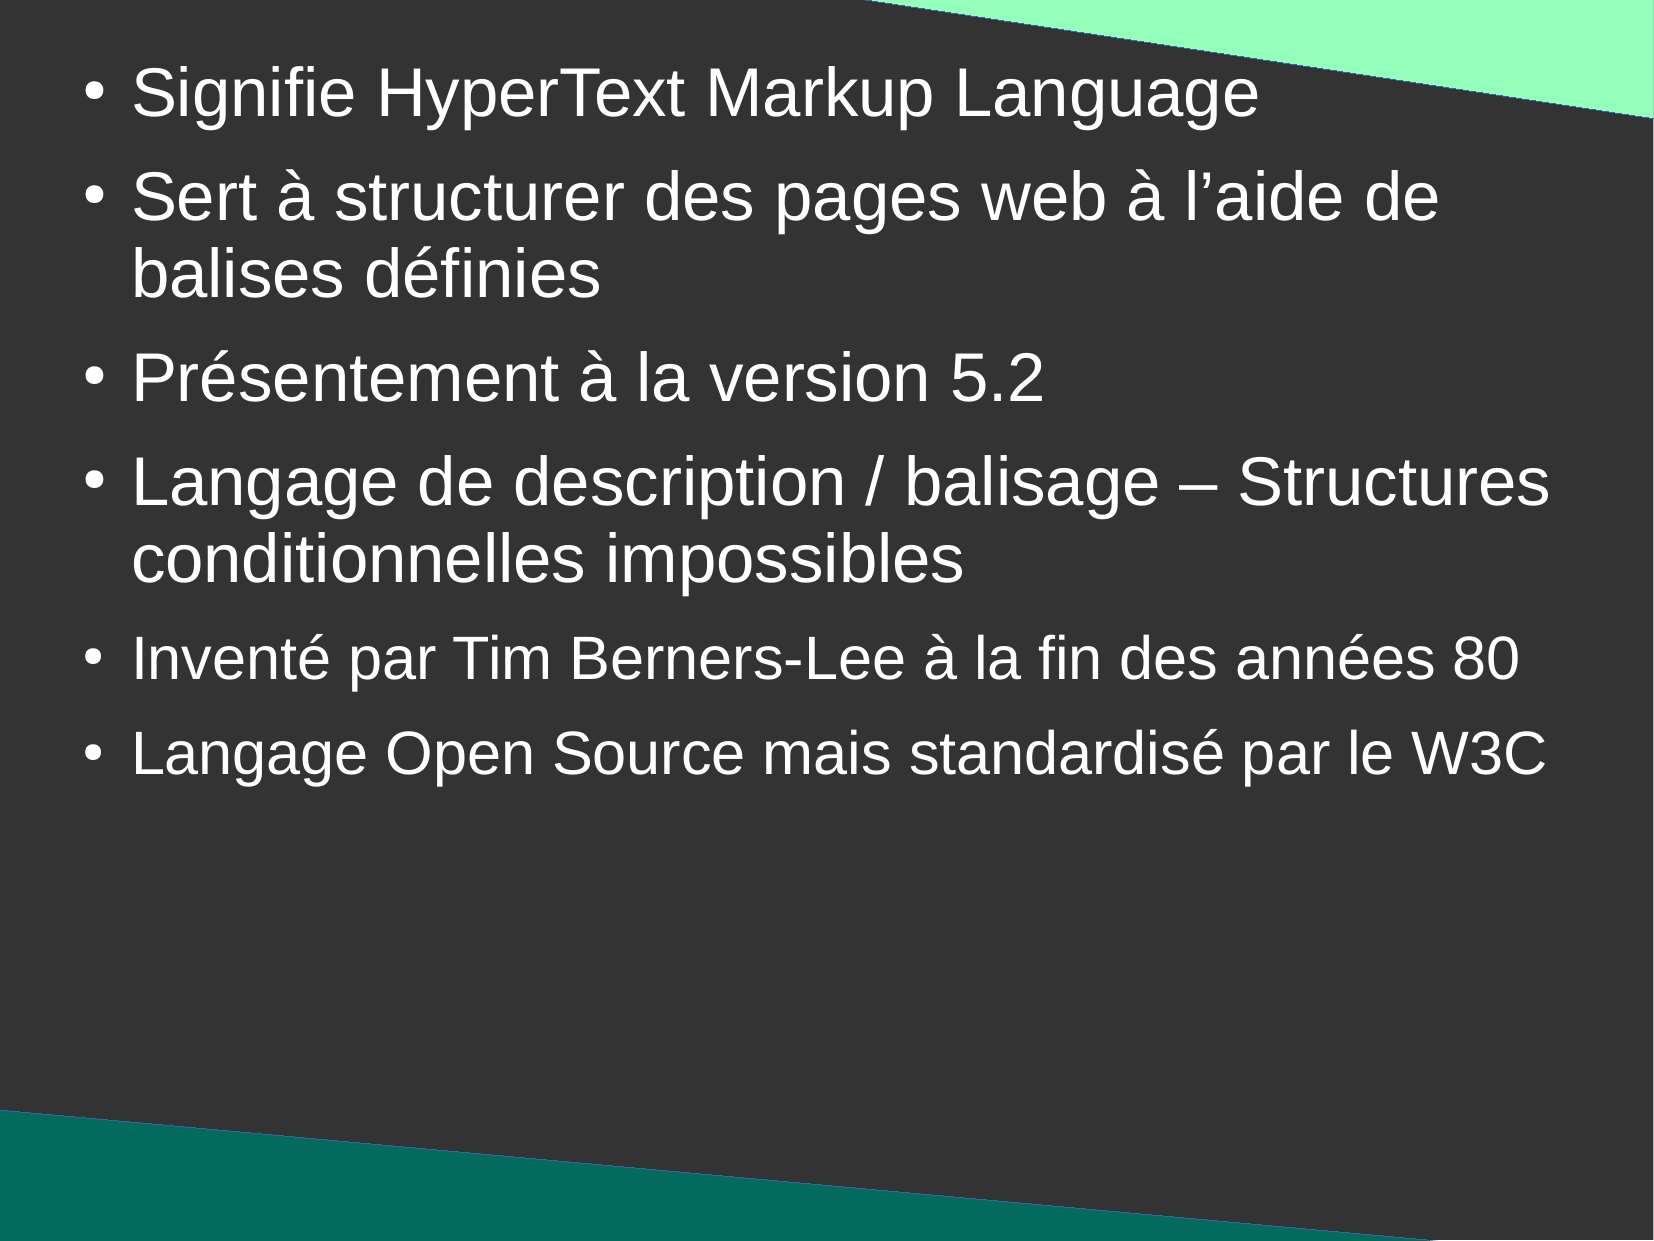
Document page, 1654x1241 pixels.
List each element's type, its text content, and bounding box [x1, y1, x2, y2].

text_box [865, 0, 1654, 119]
list Signifie HyperText Markup Language Sert à structurer des pages web à l’aide de balises définies Présentement à la version 5.2 Langage de description / balisage – Structures conditionnelles impossibles Inventé par Tim Berners-Lee à la fin des années 80 Langage Open Source mais standardisé par le W3C [65, 54, 1554, 863]
